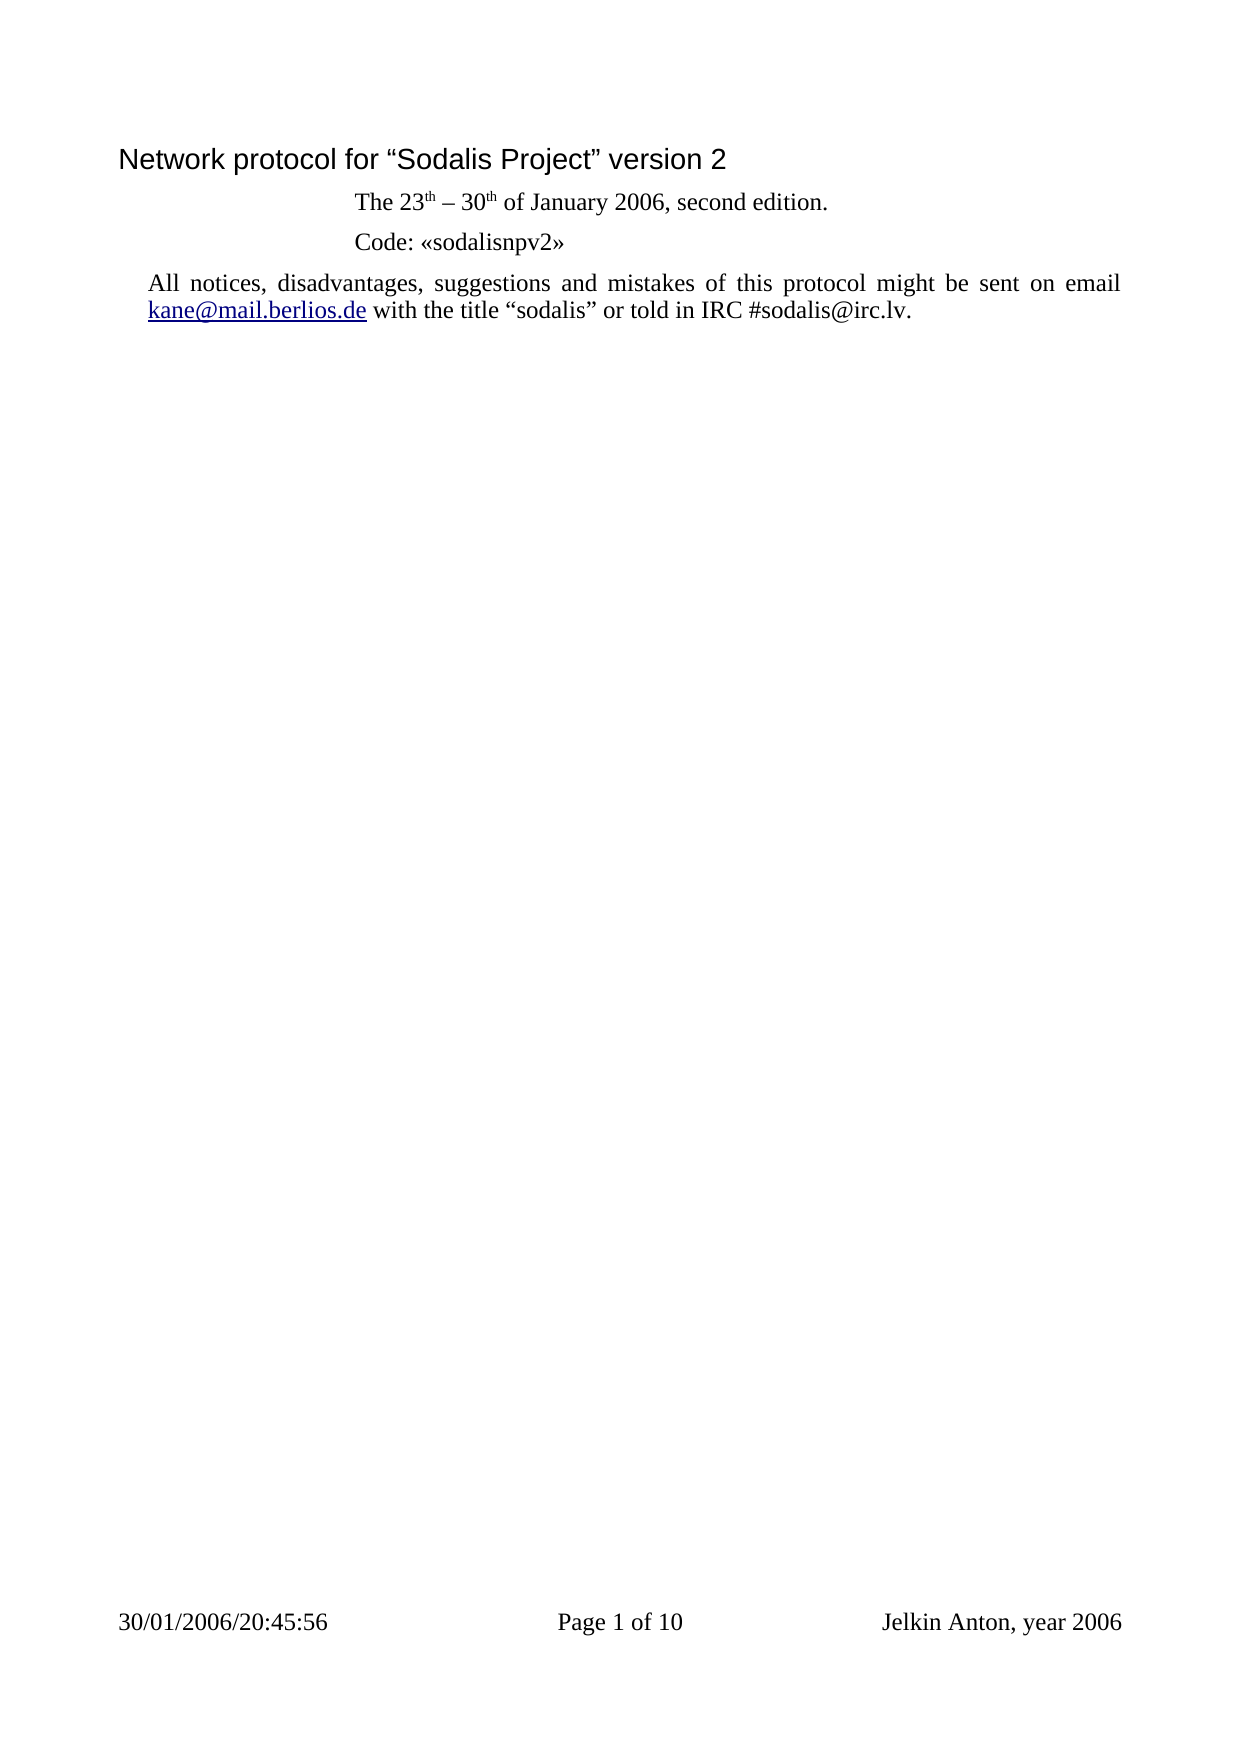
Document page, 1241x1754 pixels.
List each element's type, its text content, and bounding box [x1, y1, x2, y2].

text The 23th – 30th of January 2006, second edition. [354, 188, 1122, 216]
text Code: «sodalisnpv2» [354, 228, 1122, 256]
title Network protocol for “Sodalis Project” version 2 [118, 143, 1122, 176]
text All notices, disadvantages, suggestions and mistakes of this protocol might be sent on email kane@mail.berlios.de with the title “sodalis” or told in IRC #sodalis@irc.lv. [148, 269, 1122, 324]
